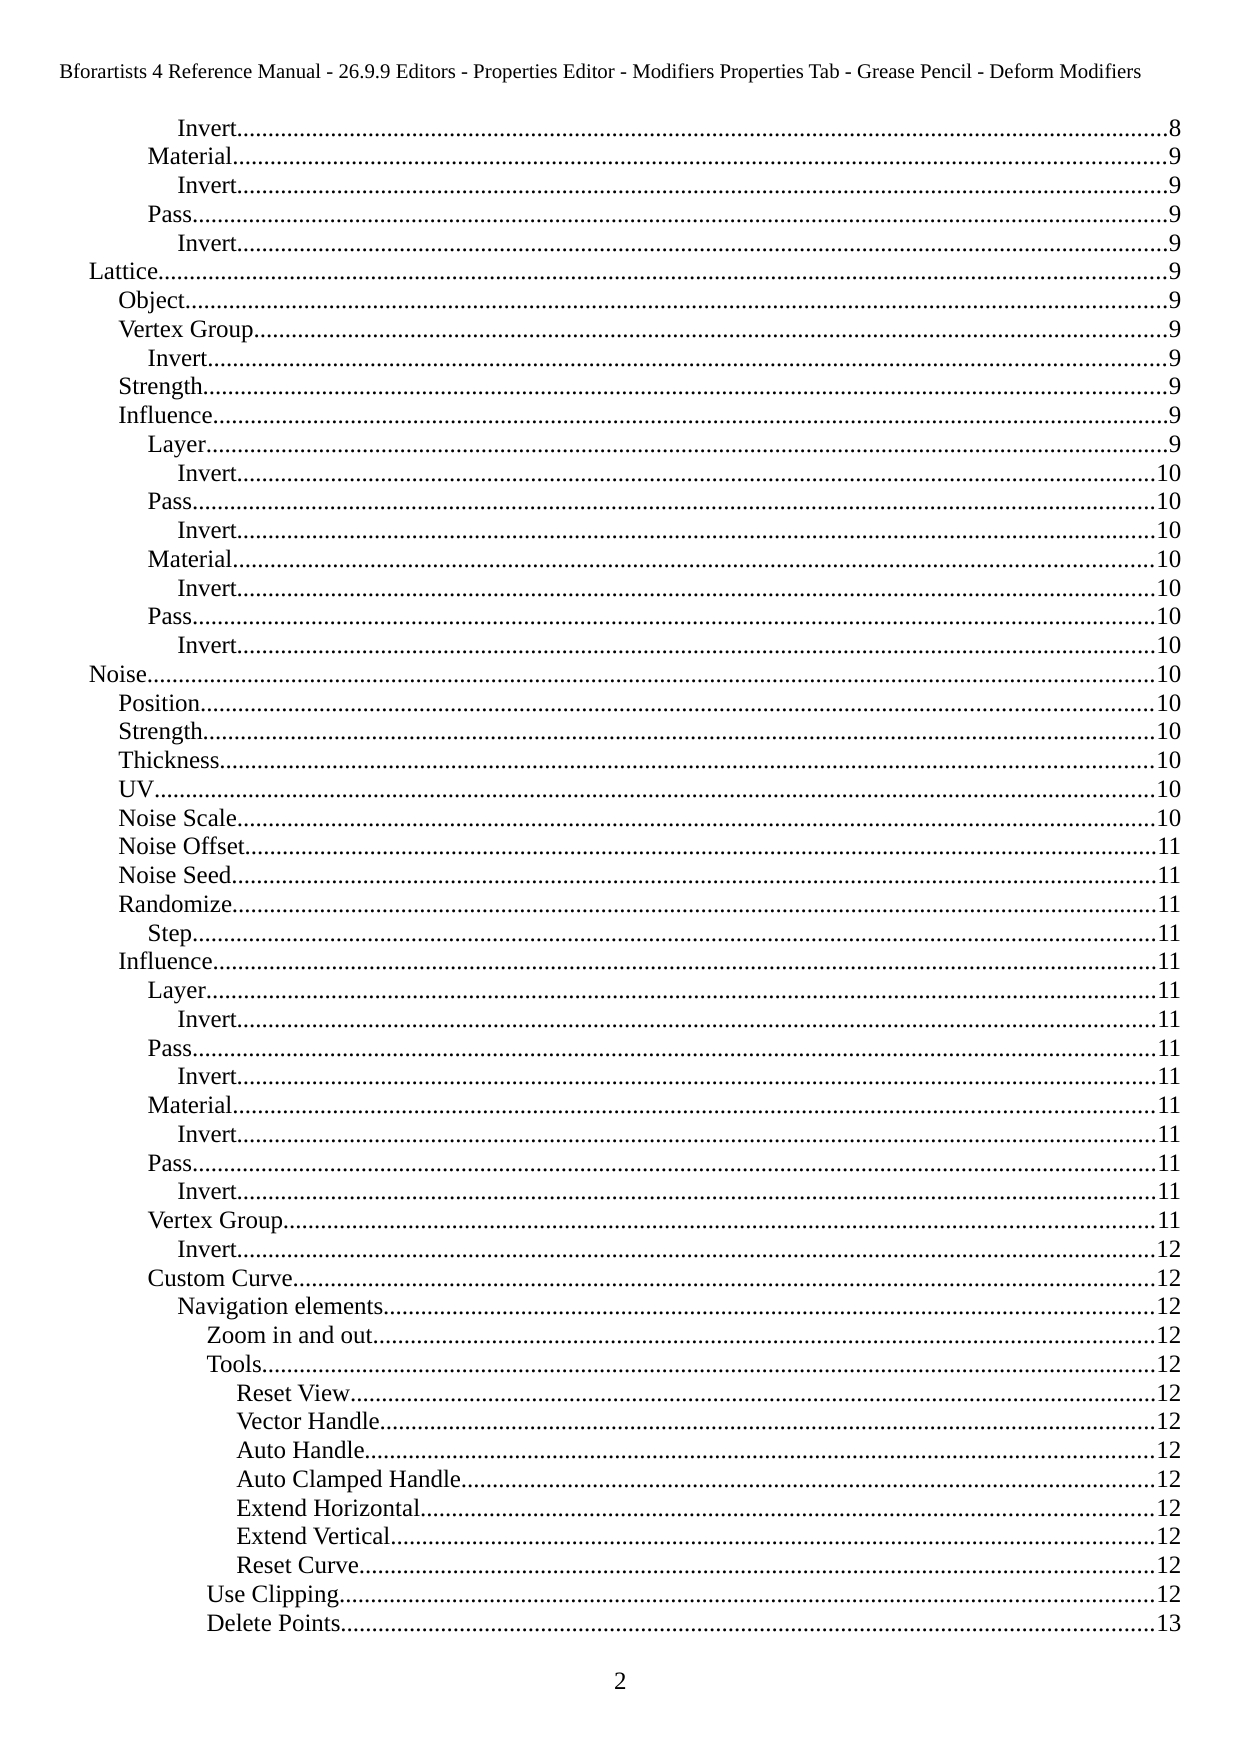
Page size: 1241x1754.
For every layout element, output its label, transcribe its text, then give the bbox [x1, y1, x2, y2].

text Vector Handle 12 [236, 1406, 1181, 1435]
text Noise 10 [88, 659, 1181, 688]
text Use Clipping 12 [206, 1579, 1181, 1608]
text Invert 9 [177, 228, 1181, 256]
text Layer 9 [147, 429, 1181, 458]
text Invert 10 [177, 573, 1181, 601]
text Randomize 11 [118, 889, 1181, 918]
text Strength 9 [118, 371, 1181, 400]
text Extend Horizontal 12 [236, 1493, 1181, 1521]
text Pass 9 [147, 199, 1181, 228]
text Material 10 [147, 544, 1181, 573]
text Tools 12 [206, 1349, 1181, 1378]
text Object 9 [118, 285, 1181, 314]
text Invert 11 [177, 1176, 1181, 1205]
text Pass 11 [147, 1033, 1181, 1061]
text Custom Curve 12 [147, 1263, 1181, 1291]
text Pass 10 [147, 601, 1181, 630]
text Invert 10 [177, 515, 1181, 544]
text Reset Curve 12 [236, 1550, 1181, 1579]
text Invert 12 [177, 1234, 1181, 1263]
text Invert 8 [177, 113, 1181, 141]
text Noise Seed 11 [118, 860, 1181, 889]
text Noise Offset 11 [118, 831, 1181, 860]
text Invert 10 [177, 458, 1181, 486]
text UV 10 [118, 774, 1181, 803]
text Invert 10 [177, 630, 1181, 659]
text Thickness 10 [118, 745, 1181, 774]
text Invert 9 [177, 170, 1181, 199]
text Reset View 12 [236, 1378, 1181, 1406]
text Influence 9 [118, 400, 1181, 429]
text Material 9 [147, 141, 1181, 170]
text Lattice 9 [88, 256, 1181, 285]
text Position 10 [118, 688, 1181, 716]
text Zoom in and out 12 [206, 1320, 1181, 1349]
text Noise Scale 10 [118, 803, 1181, 831]
text Layer 11 [147, 975, 1181, 1004]
text Vertex Group 9 [118, 314, 1181, 343]
text Invert 9 [147, 343, 1181, 371]
text Auto Handle 12 [236, 1435, 1181, 1464]
text Auto Clamped Handle 12 [236, 1464, 1181, 1493]
text Strength 10 [118, 716, 1181, 745]
text Vertex Group 11 [147, 1205, 1181, 1234]
text Navigation elements 12 [177, 1291, 1181, 1320]
text Pass 11 [147, 1148, 1181, 1176]
text Extend Vertical 12 [236, 1521, 1181, 1550]
text Invert 11 [177, 1004, 1181, 1033]
text Invert 11 [177, 1119, 1181, 1148]
text Delete Points 13 [206, 1608, 1181, 1636]
text Step 11 [147, 918, 1181, 946]
text Material 11 [147, 1090, 1181, 1119]
text Invert 11 [177, 1061, 1181, 1090]
text Influence 11 [118, 946, 1181, 975]
text Pass 10 [147, 486, 1181, 515]
